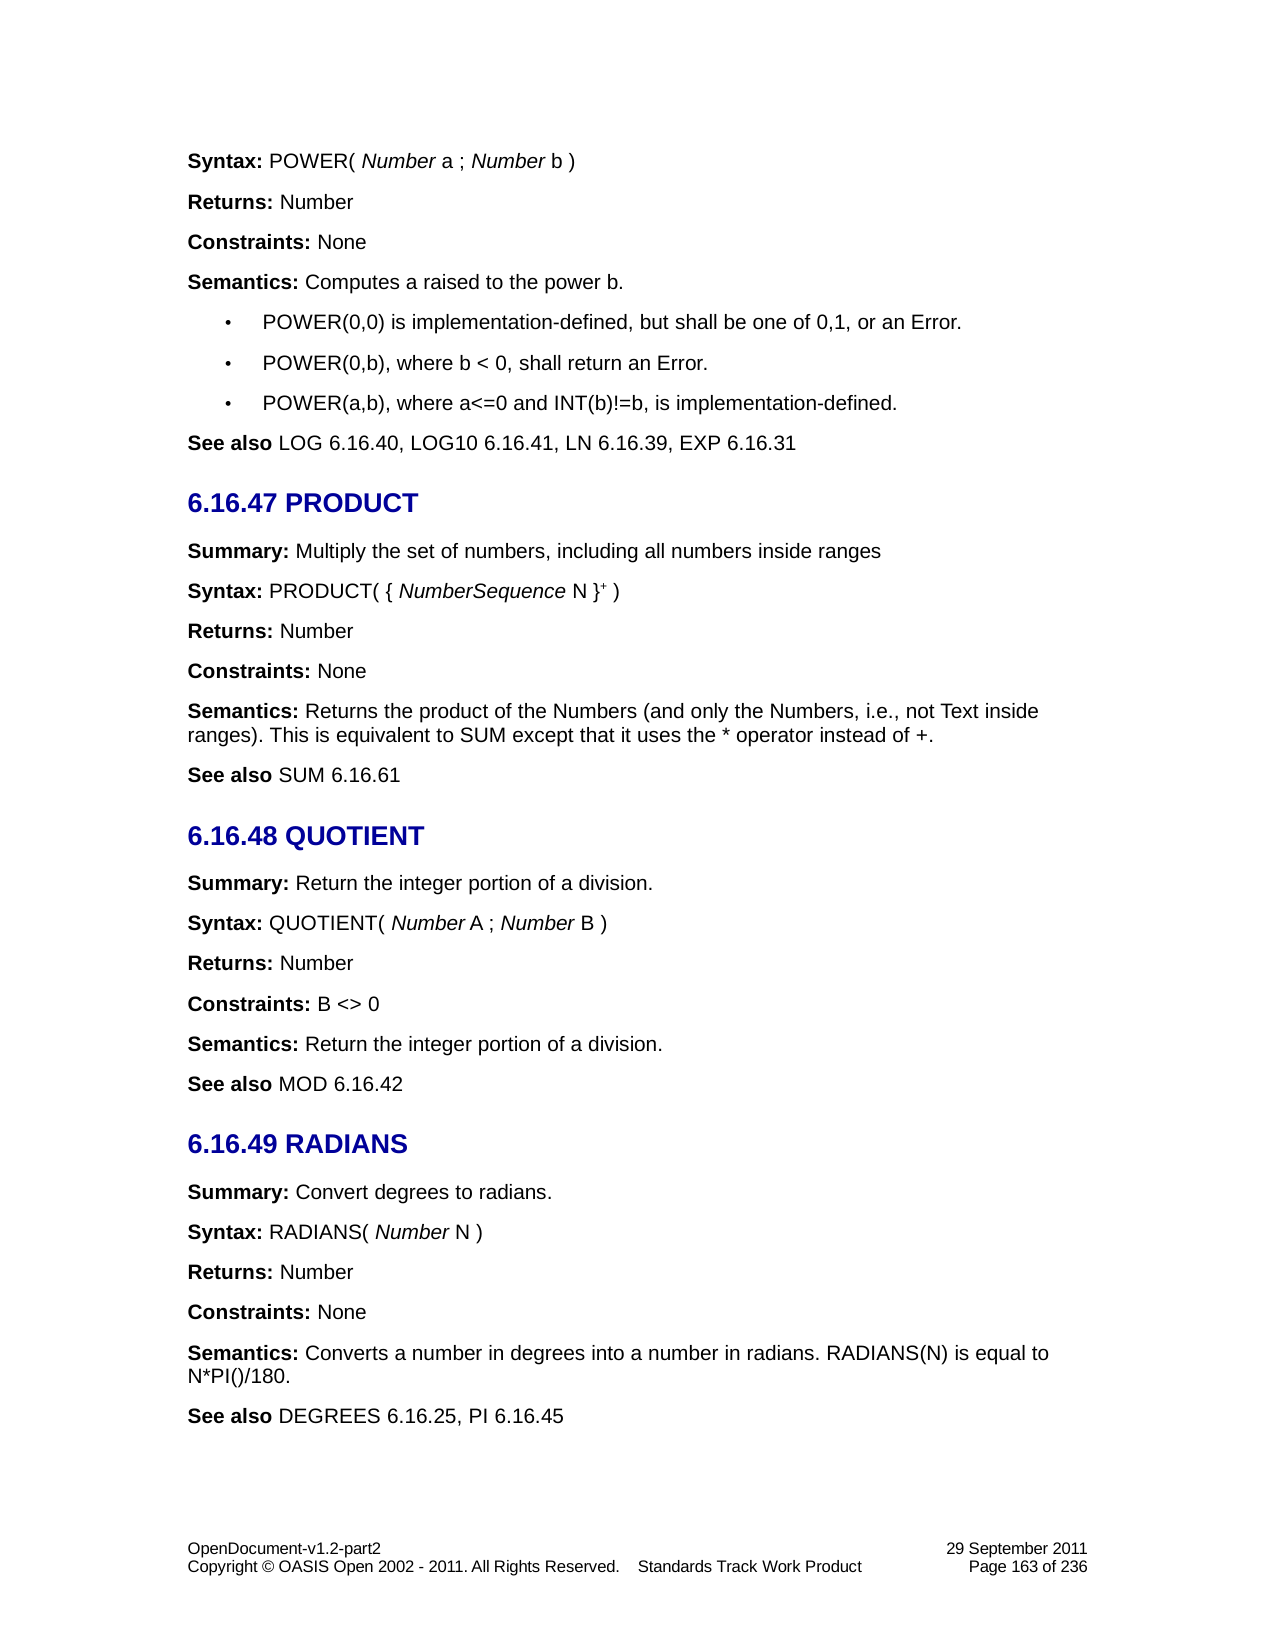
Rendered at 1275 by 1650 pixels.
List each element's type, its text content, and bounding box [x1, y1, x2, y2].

text Constraints: None [187, 660, 1088, 683]
text Summary: Convert degrees to radians. [187, 1180, 1088, 1204]
text Syntax: POWER( Number a ; Number b ) [187, 150, 1088, 173]
text See also MOD 6.16.42 [187, 1072, 1088, 1096]
text See also SUM 6.16.61 [187, 764, 1088, 787]
text Constraints: B <> 0 [187, 992, 1088, 1016]
text Semantics: Converts a number in degrees into a number in radians. RADIANS(N) is equal to N*PI()/180. [187, 1341, 1088, 1388]
text Constraints: None [187, 1301, 1088, 1324]
list POWER(0,b), where b < 0, shall return an Error. [225, 351, 1088, 374]
text Returns: Number [187, 619, 1088, 643]
text See also LOG 6.16.40, LOG10 6.16.41, LN 6.16.39, EXP 6.16.31 [187, 431, 1088, 455]
subtitle PRODUCT [187, 488, 1088, 518]
text Syntax: RADIANS( Number N ) [187, 1220, 1088, 1244]
text Summary: Multiply the set of numbers, including all numbers inside ranges [187, 539, 1088, 563]
list POWER(0,0) is implementation-defined, but shall be one of 0,1, or an Error. [225, 311, 1088, 334]
text Returns: Number [187, 952, 1088, 975]
subtitle RADIANS [187, 1129, 1088, 1159]
text Semantics: Returns the product of the Numbers (and only the Numbers, i.e., not Text inside ranges). This is equivalent to SUM except that it uses the * operator instead of +. [187, 700, 1088, 747]
text Syntax: PRODUCT( { NumberSequence N }+ ) [187, 579, 1088, 603]
text Returns: Number [187, 1261, 1088, 1284]
text Constraints: None [187, 230, 1088, 254]
text Syntax: QUOTIENT( Number A ; Number B ) [187, 912, 1088, 935]
text Returns: Number [187, 190, 1088, 214]
text See also DEGREES 6.16.25, PI 6.16.45 [187, 1405, 1088, 1428]
subtitle QUOTIENT [187, 821, 1088, 851]
text Semantics: Computes a raised to the power b. [187, 271, 1088, 294]
list POWER(a,b), where a<=0 and INT(b)!=b, is implementation-defined. [225, 391, 1088, 415]
text Semantics: Return the integer portion of a division. [187, 1032, 1088, 1056]
text Summary: Return the integer portion of a division. [187, 871, 1088, 895]
